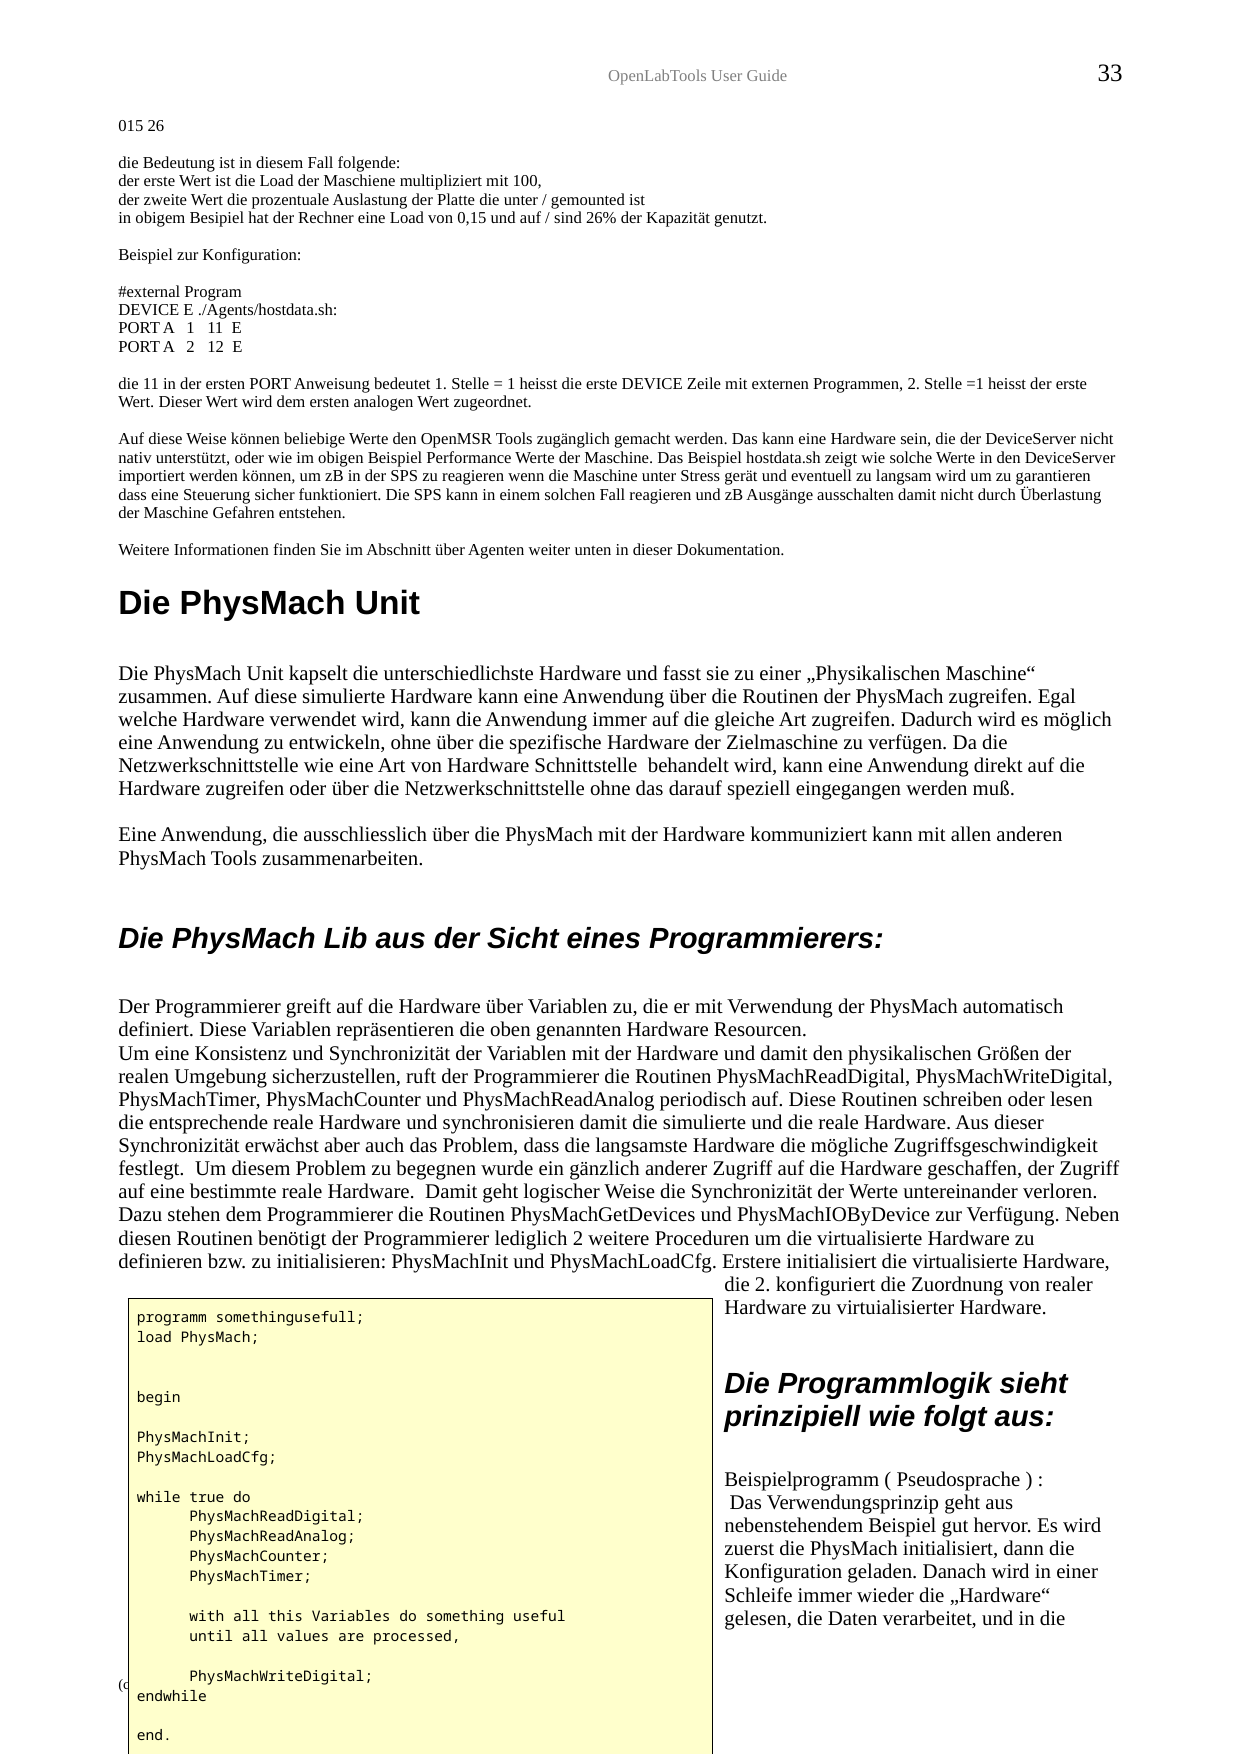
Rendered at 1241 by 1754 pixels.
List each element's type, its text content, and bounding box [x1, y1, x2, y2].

text Der Programmierer greift auf die Hardware über Variablen zu, die er mit Verwendung der PhysMach automatisch definiert. Diese Variablen repräsentieren die oben genannten Hardware Resourcen. [118, 995, 1122, 1041]
text der erste Wert ist die Load der Maschiene multipliziert mit 100, [118, 172, 1122, 190]
subtitle Die PhysMach Unit [118, 584, 1122, 621]
text Das Verwendungsprinzip geht aus nebenstehendem Beispiel gut hervor. Es wird zuerst die PhysMach initialisiert, dann die Konfiguration geladen. Danach wird in einer Schleife immer wieder die „Hardware“ gelesen, die Daten verarbeitet, und in die [713, 1491, 1122, 1630]
text Auf diese Weise können beliebige Werte den OpenMSR Tools zugänglich gemacht werden. Das kann eine Hardware sein, die der DeviceServer nicht nativ unterstützt, oder wie im obigen Beispiel Performance Werte der Maschine. Das Beispiel hostdata.sh zeigt wie solche Werte in den DeviceServer importiert werden können, um zB in der SPS zu reagieren wenn die Maschine unter Stress gerät und eventuell zu langsam wird um zu garantieren dass eine Steuerung sicher funktioniert. Die SPS kann in einem solchen Fall reagieren und zB Ausgänge ausschalten damit nicht durch Überlastung der Maschine Gefahren entstehen. [118, 430, 1122, 522]
text die Bedeutung ist in diesem Fall folgende: [118, 153, 1122, 172]
text Eine Anwendung, die ausschliesslich über die PhysMach mit der Hardware kommuniziert kann mit allen anderen PhysMach Tools zusammenarbeiten. [118, 823, 1122, 869]
text 015 26 [118, 116, 1122, 135]
text DEVICE E ./Agents/hostdata.sh: [118, 301, 1122, 319]
subtitle Die PhysMach Lib aus der Sicht eines Programmierers: [118, 922, 1122, 955]
text PhysMachTimer; [137, 1566, 703, 1586]
text PORT A 2 12 E [118, 337, 1122, 356]
text PhysMachReadAnalog; [137, 1526, 703, 1546]
text PhysMachWriteDigital; [137, 1665, 703, 1685]
text begin [137, 1387, 703, 1407]
text PhysMachCounter; [137, 1546, 703, 1566]
text PORT A 1 11 E [118, 319, 1122, 337]
text with all this Variables do something useful [137, 1606, 703, 1626]
text #external Program [118, 282, 1122, 301]
text der zweite Wert die prozentuale Auslastung der Platte die unter / gemounted ist [118, 190, 1122, 208]
text load PhysMach; [137, 1327, 703, 1347]
text die 11 in der ersten PORT Anweisung bedeutet 1. Stelle = 1 heisst die erste DEVICE Zeile mit externen Programmen, 2. Stelle =1 heisst der erste Wert. Dieser Wert wird dem ersten analogen Wert zugeordnet. [118, 374, 1122, 411]
text endwhile [137, 1685, 703, 1705]
text Beispielprogramm ( Pseudosprache ) : [713, 1468, 1122, 1491]
text Beispiel zur Konfiguration: [118, 245, 1122, 264]
text until all values are processed, [137, 1626, 703, 1646]
text programm somethingusefull; [137, 1307, 703, 1327]
text PhysMachLoadCfg; [137, 1447, 703, 1466]
text Um eine Konsistenz und Synchronizität der Variablen mit der Hardware und damit den physikalischen Größen der realen Umgebung sicherzustellen, ruft der Programmierer die Routinen PhysMachReadDigital, PhysMachWriteDigital, PhysMachTimer, PhysMachCounter und PhysMachReadAnalog periodisch auf. Diese Routinen schreiben oder lesen die entsprechende reale Hardware und synchronisieren damit die simulierte und die reale Hardware. Aus dieser Synchronizität erwächst aber auch das Problem, dass die langsamste Hardware die mögliche Zugriffsgeschwindigkeit festlegt. Um diesem Problem zu begegnen wurde ein gänzlich anderer Zugriff auf die Hardware geschaffen, der Zugriff auf eine bestimmte reale Hardware. Damit geht logischer Weise die Synchronizität der Werte untereinander verloren. Dazu stehen dem Programmierer die Routinen PhysMachGetDevices und PhysMachIOByDevice zur Verfügung. Neben diesen Routinen benötigt der Programmierer lediglich 2 weitere Proceduren um die virtualisierte Hardware zu definieren bzw. zu initialisieren: PhysMachInit und PhysMachLoadCfg. Erstere initialisiert die virtualisierte Hardware, die 2. konfiguriert die Zuordnung von realer Hardware zu virtuialisierter Hardware. [118, 1041, 1122, 1319]
text PhysMachReadDigital; [137, 1506, 703, 1526]
text while true do [137, 1486, 703, 1506]
text Weitere Informationen finden Sie im Abschnitt über Agenten weiter unten in dieser Dokumentation. [118, 540, 1122, 559]
subtitle Die Programmlogik sieht prinzipiell wie folgt aus: [713, 1367, 1122, 1432]
text Die PhysMach Unit kapselt die unterschiedlichste Hardware und fasst sie zu einer „Physikalischen Maschine“ zusammen. Auf diese simulierte Hardware kann eine Anwendung über die Routinen der PhysMach zugreifen. Egal welche Hardware verwendet wird, kann die Anwendung immer auf die gleiche Art zugreifen. Dadurch wird es möglich eine Anwendung zu entwickeln, ohne über die spezifische Hardware der Zielmaschine zu verfügen. Da die Netzwerkschnittstelle wie eine Art von Hardware Schnittstelle behandelt wird, kann eine Anwendung direkt auf die Hardware zugreifen oder über die Netzwerkschnittstelle ohne das darauf speziell eingegangen werden muß. [118, 661, 1122, 800]
text PhysMachInit; [137, 1427, 703, 1447]
text in obigem Besipiel hat der Rechner eine Load von 0,15 und auf / sind 26% der Kapazität genutzt. [118, 208, 1122, 227]
text end. [137, 1725, 703, 1745]
